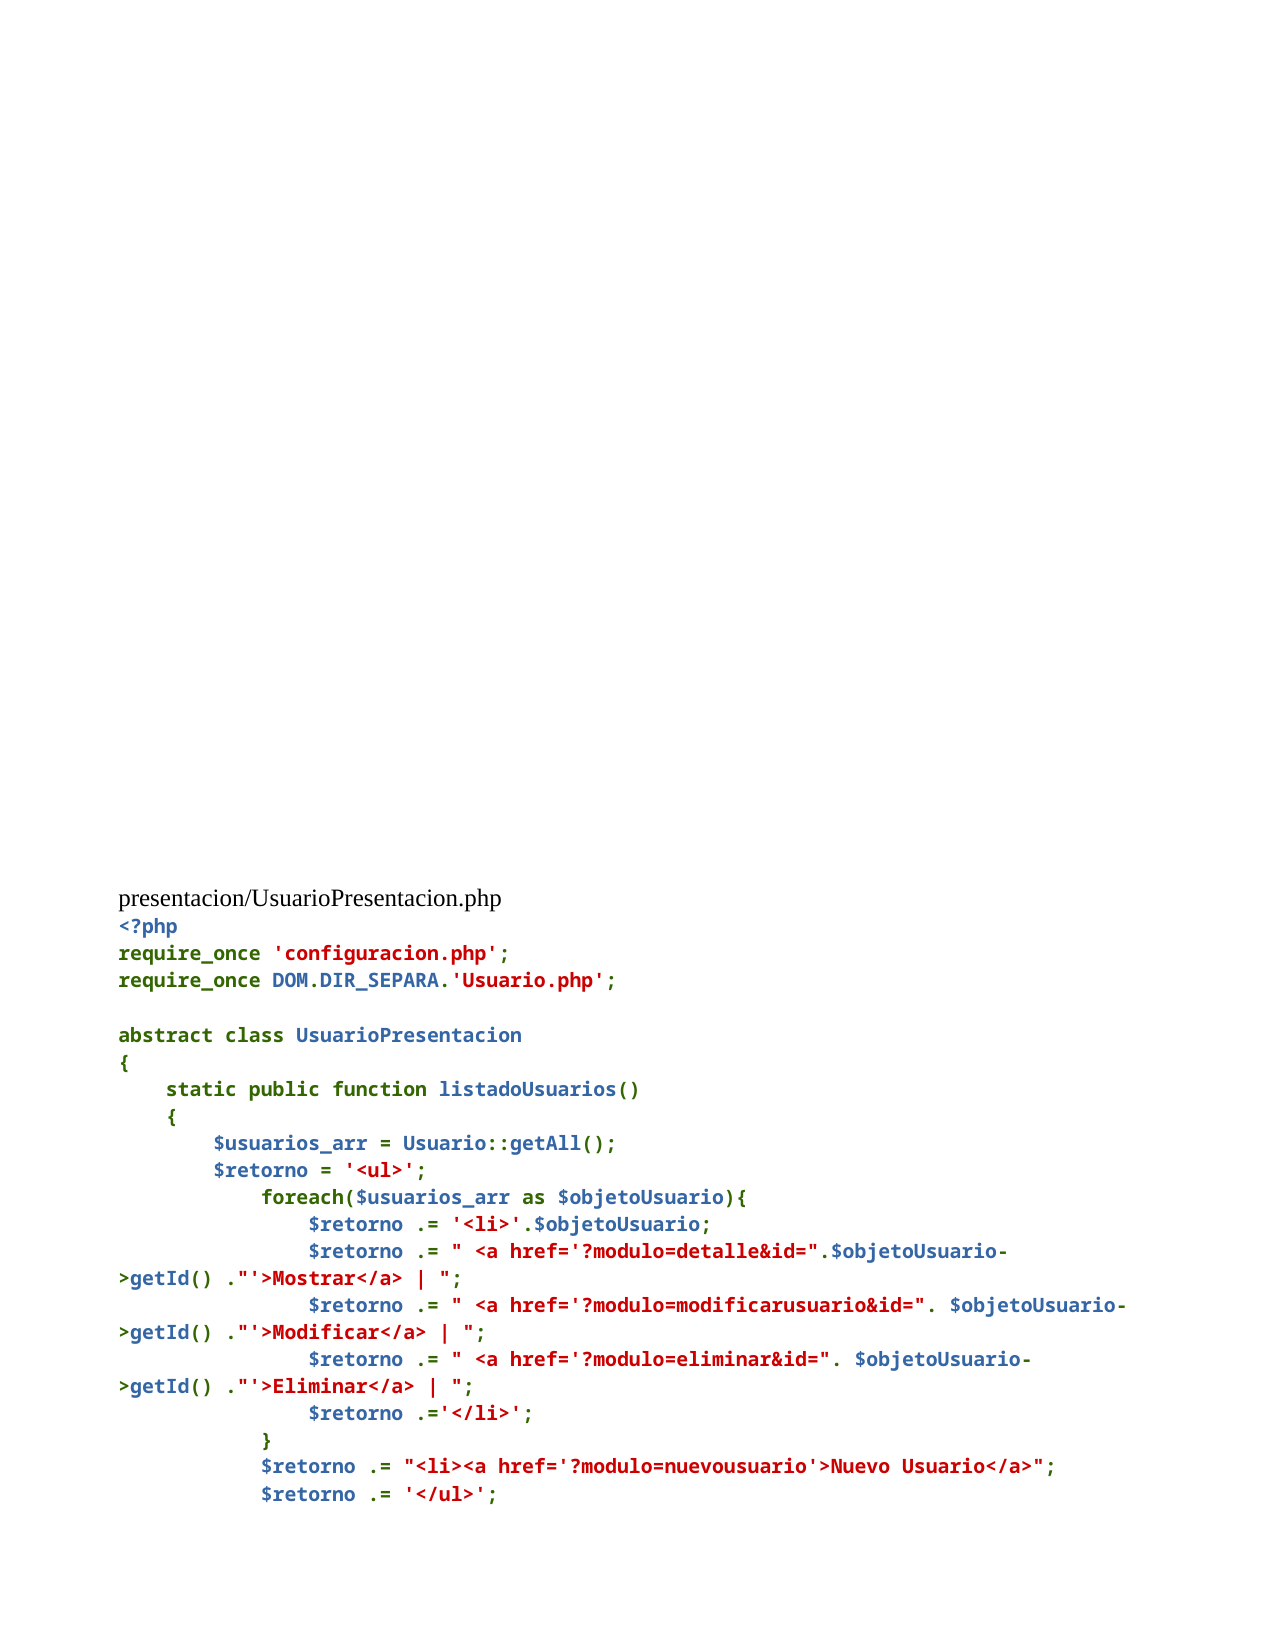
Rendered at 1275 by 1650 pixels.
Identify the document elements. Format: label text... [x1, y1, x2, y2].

text $retorno .='</li>'; [118, 1399, 1157, 1426]
text $retorno .= " <a href='?modulo=modificarusuario&id=". $objetoUsuario->getId() ."'>Modificar</a> | "; [118, 1291, 1157, 1345]
text require_once DOM.DIR_SEPARA.'Usuario.php'; [118, 966, 1157, 993]
text $usuarios_arr = Usuario::getAll(); [118, 1129, 1157, 1156]
text foreach($usuarios_arr as $objetoUsuario){ [118, 1183, 1157, 1210]
text $retorno .= "<li><a href='?modulo=nuevousuario'>Nuevo Usuario</a>"; [118, 1453, 1157, 1480]
text $retorno .= '</ul>'; [118, 1480, 1157, 1507]
text <?php [118, 912, 1157, 939]
text abstract class UsuarioPresentacion [118, 1021, 1157, 1048]
text { [118, 1102, 1157, 1129]
text } [118, 1426, 1157, 1453]
text require_once 'configuracion.php'; [118, 939, 1157, 966]
text $retorno = '<ul>'; [118, 1156, 1157, 1183]
text presentacion/UsuarioPresentacion.php [118, 883, 1157, 912]
text $retorno .= " <a href='?modulo=detalle&id=".$objetoUsuario->getId() ."'>Mostrar</a> | "; [118, 1237, 1157, 1291]
text static public function listadoUsuarios() [118, 1075, 1157, 1102]
text $retorno .= '<li>'.$objetoUsuario; [118, 1210, 1157, 1237]
text $retorno .= " <a href='?modulo=eliminar&id=". $objetoUsuario->getId() ."'>Eliminar</a> | "; [118, 1345, 1157, 1399]
text { [118, 1048, 1157, 1075]
